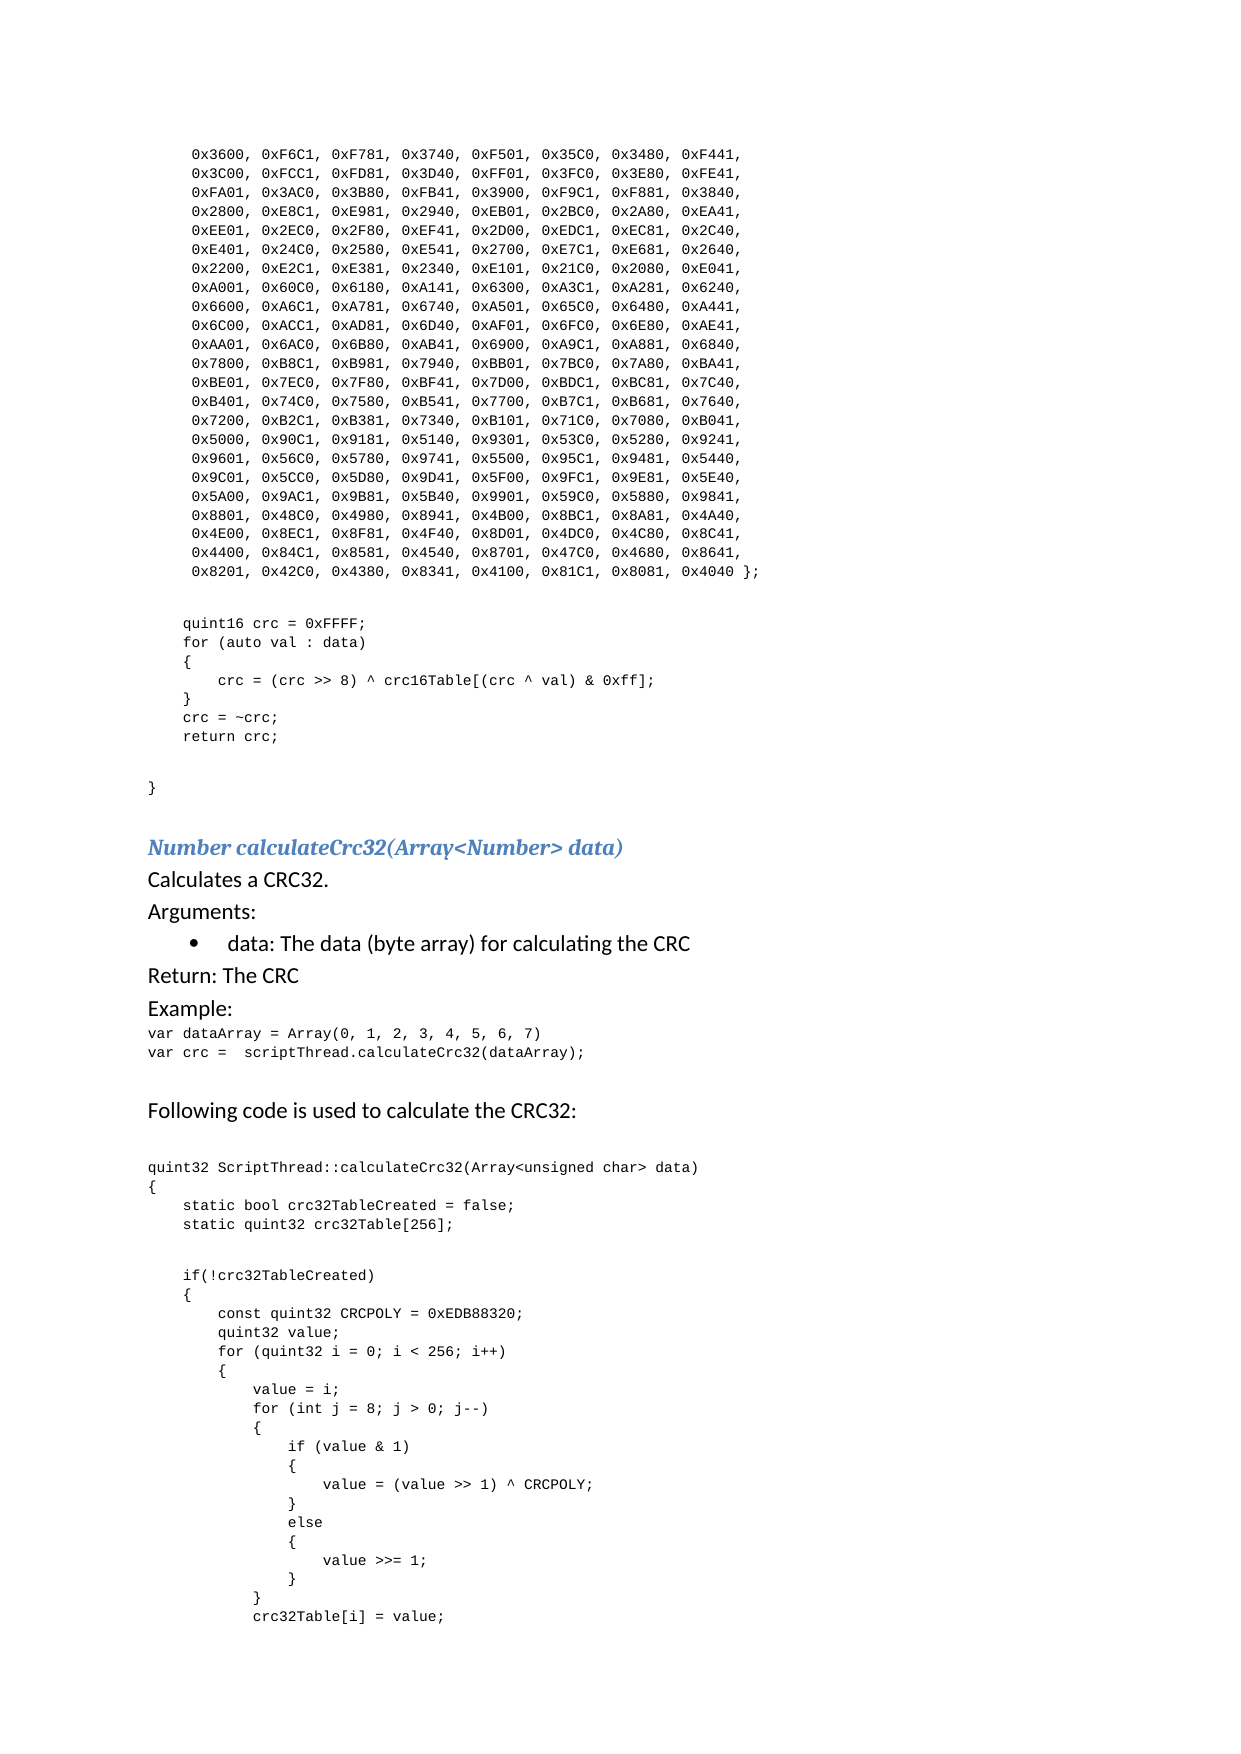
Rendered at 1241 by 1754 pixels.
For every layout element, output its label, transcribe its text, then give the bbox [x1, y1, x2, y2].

text Return: The CRC [148, 962, 1093, 989]
text 0xBE01, 0x7EC0, 0x7F80, 0xBF41, 0x7D00, 0xBDC1, 0xBC81, 0x7C40, [148, 375, 1093, 392]
text 0x3600, 0xF6C1, 0xF781, 0x3740, 0xF501, 0x35C0, 0x3480, 0xF441, [148, 148, 1093, 164]
text } [148, 692, 1093, 708]
text for (auto val : data) [148, 635, 1093, 651]
text value >>= 1; [148, 1553, 1093, 1569]
subtitle Number calculateCrc32(Array<Number> data) [148, 835, 1093, 861]
text Arguments: [148, 897, 1093, 925]
text { [148, 1287, 1093, 1304]
text 0x9601, 0x56C0, 0x5780, 0x9741, 0x5500, 0x95C1, 0x9481, 0x5440, [148, 451, 1093, 467]
text Calculates a CRC32. [148, 865, 1093, 893]
text 0x9C01, 0x5CC0, 0x5D80, 0x9D41, 0x5F00, 0x9FC1, 0x9E81, 0x5E40, [148, 470, 1093, 486]
text quint32 value; [148, 1325, 1093, 1342]
text for (int j = 8; j > 0; j--) [148, 1401, 1093, 1418]
text 0x7800, 0xB8C1, 0xB981, 0x7940, 0xBB01, 0x7BC0, 0x7A80, 0xBA41, [148, 356, 1093, 373]
text crc = ~crc; [148, 711, 1093, 727]
text { [148, 1534, 1093, 1550]
text 0xA001, 0x60C0, 0x6180, 0xA141, 0x6300, 0xA3C1, 0xA281, 0x6240, [148, 280, 1093, 297]
text } [148, 1496, 1093, 1512]
text 0xEE01, 0x2EC0, 0x2F80, 0xEF41, 0x2D00, 0xEDC1, 0xEC81, 0x2C40, [148, 223, 1093, 240]
text if(!crc32TableCreated) [148, 1268, 1093, 1285]
text 0xFA01, 0x3AC0, 0x3B80, 0xFB41, 0x3900, 0xF9C1, 0xF881, 0x3840, [148, 186, 1093, 202]
text } [148, 1572, 1093, 1588]
text 0x2800, 0xE8C1, 0xE981, 0x2940, 0xEB01, 0x2BC0, 0x2A80, 0xEA41, [148, 204, 1093, 221]
text 0x2200, 0xE2C1, 0xE381, 0x2340, 0xE101, 0x21C0, 0x2080, 0xE041, [148, 261, 1093, 278]
list data: The data (byte array) for calculating the CRC [190, 929, 1093, 957]
text static quint32 crc32Table[256]; [148, 1217, 1093, 1234]
text quint32 ScriptThread::calculateCrc32(Array<unsigned char> data) [148, 1160, 1093, 1177]
text value = (value >> 1) ^ CRCPOLY; [148, 1477, 1093, 1493]
text 0x4400, 0x84C1, 0x8581, 0x4540, 0x8701, 0x47C0, 0x4680, 0x8641, [148, 546, 1093, 562]
text 0x8201, 0x42C0, 0x4380, 0x8341, 0x4100, 0x81C1, 0x8081, 0x4040 }; [148, 565, 1093, 581]
text crc32Table[i] = value; [148, 1610, 1093, 1626]
text 0xE401, 0x24C0, 0x2580, 0xE541, 0x2700, 0xE7C1, 0xE681, 0x2640, [148, 242, 1093, 259]
text 0x3C00, 0xFCC1, 0xFD81, 0x3D40, 0xFF01, 0x3FC0, 0x3E80, 0xFE41, [148, 167, 1093, 183]
text else [148, 1515, 1093, 1531]
text 0x5A00, 0x9AC1, 0x9B81, 0x5B40, 0x9901, 0x59C0, 0x5880, 0x9841, [148, 489, 1093, 505]
text var crc = scriptThread.calculateCrc32(dataArray); [148, 1045, 1093, 1061]
text 0x5000, 0x90C1, 0x9181, 0x5140, 0x9301, 0x53C0, 0x5280, 0x9241, [148, 432, 1093, 448]
text 0xB401, 0x74C0, 0x7580, 0xB541, 0x7700, 0xB7C1, 0xB681, 0x7640, [148, 394, 1093, 411]
text const quint32 CRCPOLY = 0xEDB88320; [148, 1306, 1093, 1323]
text { [148, 1179, 1093, 1196]
text return crc; [148, 729, 1093, 746]
text static bool crc32TableCreated = false; [148, 1198, 1093, 1215]
text } [148, 1591, 1093, 1607]
text Following code is used to calculate the CRC32: [148, 1096, 1093, 1124]
text value = i; [148, 1382, 1093, 1399]
text { [148, 654, 1093, 670]
text if (value & 1) [148, 1439, 1093, 1456]
text { [148, 1458, 1093, 1474]
text 0x8801, 0x48C0, 0x4980, 0x8941, 0x4B00, 0x8BC1, 0x8A81, 0x4A40, [148, 508, 1093, 524]
text 0x7200, 0xB2C1, 0xB381, 0x7340, 0xB101, 0x71C0, 0x7080, 0xB041, [148, 413, 1093, 429]
text crc = (crc >> 8) ^ crc16Table[(crc ^ val) & 0xff]; [148, 673, 1093, 689]
text var dataArray = Array(0, 1, 2, 3, 4, 5, 6, 7) [148, 1026, 1093, 1042]
text for (quint32 i = 0; i < 256; i++) [148, 1344, 1093, 1361]
text 0x6C00, 0xACC1, 0xAD81, 0x6D40, 0xAF01, 0x6FC0, 0x6E80, 0xAE41, [148, 318, 1093, 335]
text 0xAA01, 0x6AC0, 0x6B80, 0xAB41, 0x6900, 0xA9C1, 0xA881, 0x6840, [148, 337, 1093, 354]
text } [148, 781, 1093, 797]
text Example: [148, 994, 1093, 1022]
text quint16 crc = 0xFFFF; [148, 616, 1093, 632]
text 0x6600, 0xA6C1, 0xA781, 0x6740, 0xA501, 0x65C0, 0x6480, 0xA441, [148, 299, 1093, 316]
text { [148, 1420, 1093, 1437]
text { [148, 1363, 1093, 1380]
text 0x4E00, 0x8EC1, 0x8F81, 0x4F40, 0x8D01, 0x4DC0, 0x4C80, 0x8C41, [148, 527, 1093, 543]
